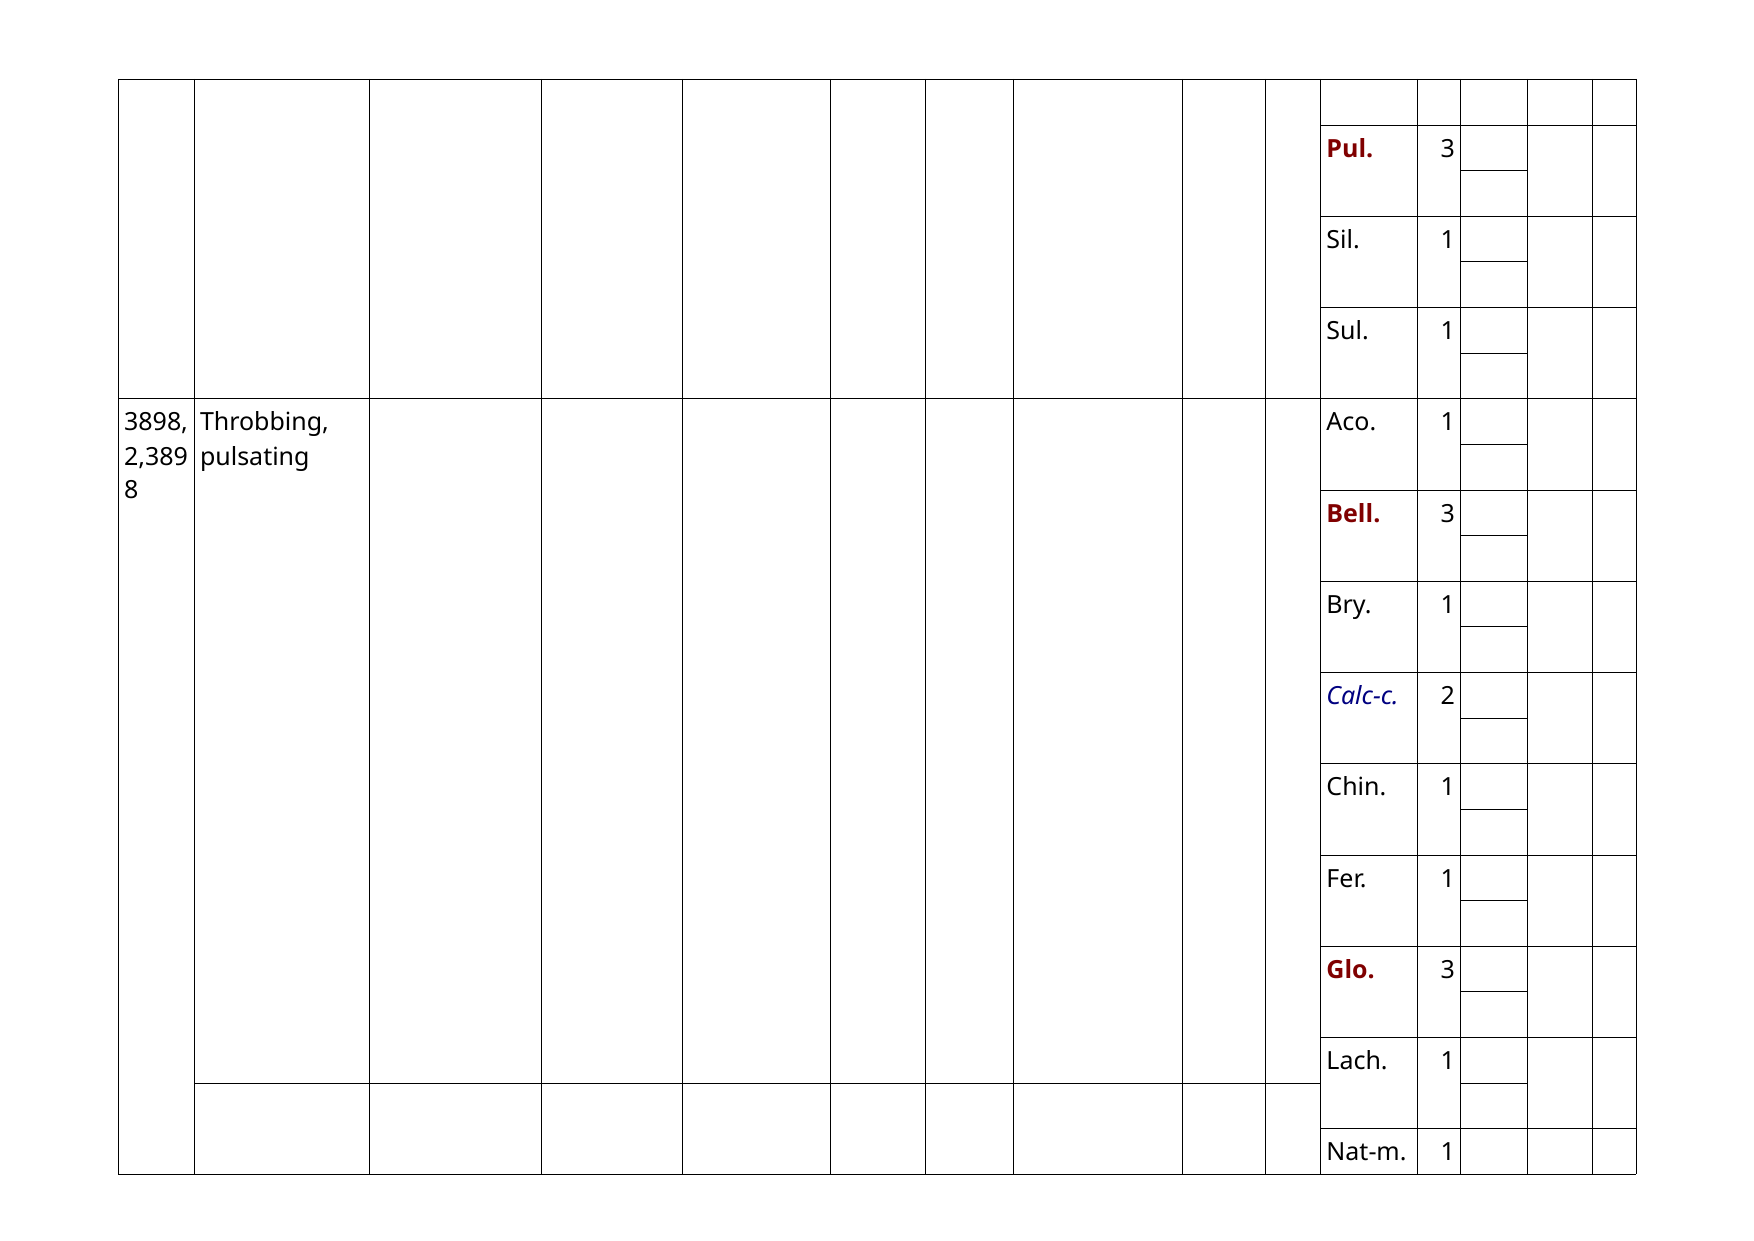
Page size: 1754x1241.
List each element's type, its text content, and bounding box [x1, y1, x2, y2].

table_cell [1461, 445, 1527, 489]
table_cell [1461, 126, 1527, 170]
table_cell [1528, 126, 1592, 216]
table_cell [1528, 308, 1592, 398]
table_cell [1461, 536, 1527, 581]
table_cell [1461, 308, 1527, 353]
table_cell [1266, 1084, 1320, 1174]
table_cell [1266, 80, 1320, 398]
table_cell Lach. [1321, 1038, 1417, 1128]
table_cell Sul. [1321, 308, 1417, 398]
table_cell Pul. [1321, 126, 1417, 216]
table_cell [1014, 399, 1182, 1083]
table_cell [1014, 1084, 1182, 1174]
table_cell [1528, 856, 1592, 946]
table_cell [1461, 992, 1527, 1037]
table_cell [1183, 1084, 1265, 1174]
table_cell 1 [1418, 399, 1460, 489]
table_cell [1528, 1038, 1592, 1128]
table_cell [1593, 80, 1636, 124]
table_cell 1 [1418, 856, 1460, 946]
table_cell [1461, 856, 1527, 900]
table_cell [1593, 673, 1636, 763]
table_cell [926, 1084, 1013, 1174]
table_cell [1461, 1038, 1527, 1083]
table_cell [195, 80, 369, 398]
table_cell Aco. [1321, 399, 1417, 489]
table_cell Chin. [1321, 764, 1417, 854]
table_cell [1461, 171, 1527, 216]
table_cell [370, 1084, 541, 1174]
table_cell 1 [1418, 582, 1460, 672]
table_cell [1593, 399, 1636, 489]
table_cell [1593, 947, 1636, 1037]
table_cell 1 [1418, 308, 1460, 398]
table_cell [1461, 901, 1527, 946]
table_cell Fer. [1321, 856, 1417, 946]
table_cell [1528, 217, 1592, 307]
table_cell [683, 80, 830, 398]
table_cell [542, 80, 682, 398]
table_cell 2 [1418, 673, 1460, 763]
table_cell [1461, 627, 1527, 672]
table_cell [831, 1084, 925, 1174]
table_cell [1593, 856, 1636, 946]
table_cell [1461, 947, 1527, 991]
table_cell [831, 80, 925, 398]
table_cell [1461, 217, 1527, 261]
table_cell 1 [1418, 764, 1460, 854]
table_cell [1593, 1038, 1636, 1128]
table_cell [1528, 1129, 1592, 1174]
table_cell [1593, 1129, 1636, 1174]
table_cell 1 [1418, 1038, 1460, 1128]
table_cell [926, 399, 1013, 1083]
table_cell [370, 399, 541, 1083]
table_cell [683, 1084, 830, 1174]
table_cell [1461, 399, 1527, 444]
table_cell Nat-m. [1321, 1129, 1417, 1174]
table_cell 3 [1418, 491, 1460, 581]
table_cell Calc-c. [1321, 673, 1417, 763]
table_cell [1461, 1129, 1527, 1174]
table_cell [1418, 80, 1460, 124]
table_cell [831, 399, 925, 1083]
table_cell [119, 80, 194, 398]
table_cell [1461, 491, 1527, 535]
table_cell [1461, 719, 1527, 763]
table_cell Bry. [1321, 582, 1417, 672]
table_cell [1321, 80, 1417, 124]
table_cell Sil. [1321, 217, 1417, 307]
table_cell [1593, 126, 1636, 216]
table_cell [1461, 80, 1527, 124]
table_cell [1528, 399, 1592, 489]
table_cell Bell. [1321, 491, 1417, 581]
table_cell [1528, 582, 1592, 672]
table_cell Glo. [1321, 947, 1417, 1037]
table_cell [1593, 217, 1636, 307]
table_cell [1593, 491, 1636, 581]
table_cell [1266, 399, 1320, 1083]
table_cell [1528, 80, 1592, 124]
table_cell [683, 399, 830, 1083]
table_cell 1 [1418, 1129, 1460, 1174]
table_cell [1461, 354, 1527, 398]
table_cell [542, 399, 682, 1083]
table_cell [1461, 810, 1527, 854]
table_cell [1528, 673, 1592, 763]
table_cell [1528, 947, 1592, 1037]
table_cell Throbbing, pulsating [195, 399, 369, 1083]
table_cell [1593, 764, 1636, 854]
table_cell [195, 1084, 369, 1174]
table_cell [1593, 582, 1636, 672]
table_cell [1528, 764, 1592, 854]
table_cell 1 [1418, 217, 1460, 307]
table_cell [370, 80, 541, 398]
table_cell [1183, 80, 1265, 398]
table_cell [1461, 673, 1527, 718]
table_cell [1461, 1084, 1527, 1128]
table_cell 3898,2,3898 [119, 399, 194, 1174]
table_cell [1014, 80, 1182, 398]
table_cell 3 [1418, 947, 1460, 1037]
table_cell [1461, 582, 1527, 626]
table_cell [1461, 262, 1527, 307]
table_cell [1183, 399, 1265, 1083]
table_cell [1461, 764, 1527, 809]
table_cell 3 [1418, 126, 1460, 216]
table_cell [1528, 491, 1592, 581]
table_cell [1593, 308, 1636, 398]
table_cell [542, 1084, 682, 1174]
table_cell [926, 80, 1013, 398]
